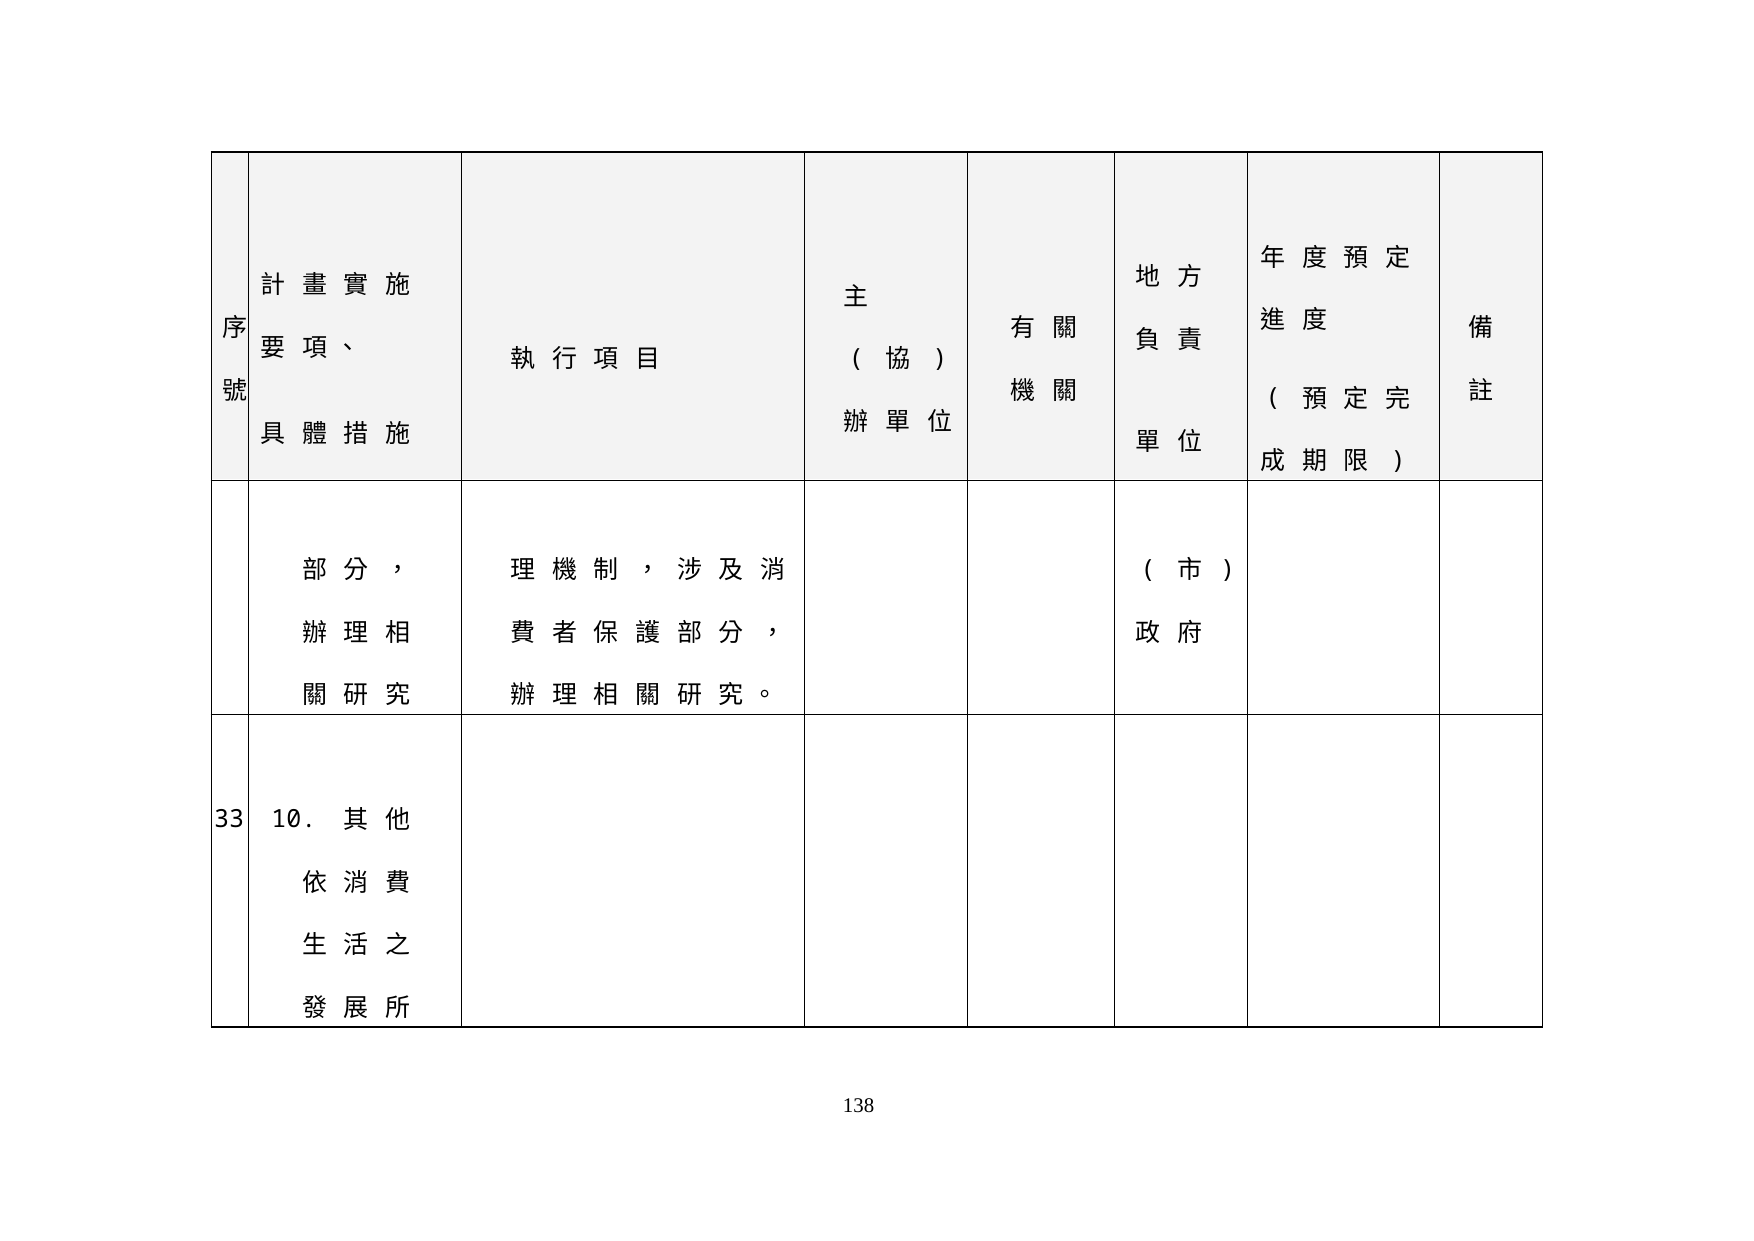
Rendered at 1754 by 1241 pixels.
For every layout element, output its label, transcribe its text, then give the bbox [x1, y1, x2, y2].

table_header 地方負責 單位 [1115, 153, 1247, 479]
table_header 主(協)辦單位 [805, 153, 967, 479]
table_cell [212, 715, 248, 1026]
table_cell 10.其他依消費生活之發展所 [249, 715, 461, 1026]
table_cell [1115, 715, 1247, 1026]
table_cell [805, 715, 967, 1026]
table_header 序號 [212, 153, 248, 479]
table_header 有關機關 [968, 153, 1114, 479]
table_cell [1440, 481, 1542, 714]
table_cell [968, 715, 1114, 1026]
table_cell [1248, 481, 1439, 714]
table_cell 部分，辦理相關研究 [249, 481, 461, 714]
table_cell [1440, 715, 1542, 1026]
table_header 執行項目 [462, 153, 804, 479]
table_cell [805, 481, 967, 714]
table_header 計畫實施要項、 具體措施 [249, 153, 461, 479]
table_header 備註 [1440, 153, 1542, 479]
table_cell [462, 715, 804, 1026]
table_cell [212, 481, 248, 714]
table_cell [968, 481, 1114, 714]
table_cell (市)政府 [1115, 481, 1247, 714]
table_header 年度預定進度 (預定完成期限) [1248, 153, 1439, 479]
table_cell 理機制，涉及消費者保護部分，辦理相關研究。 [462, 481, 804, 714]
table_cell [1248, 715, 1439, 1026]
